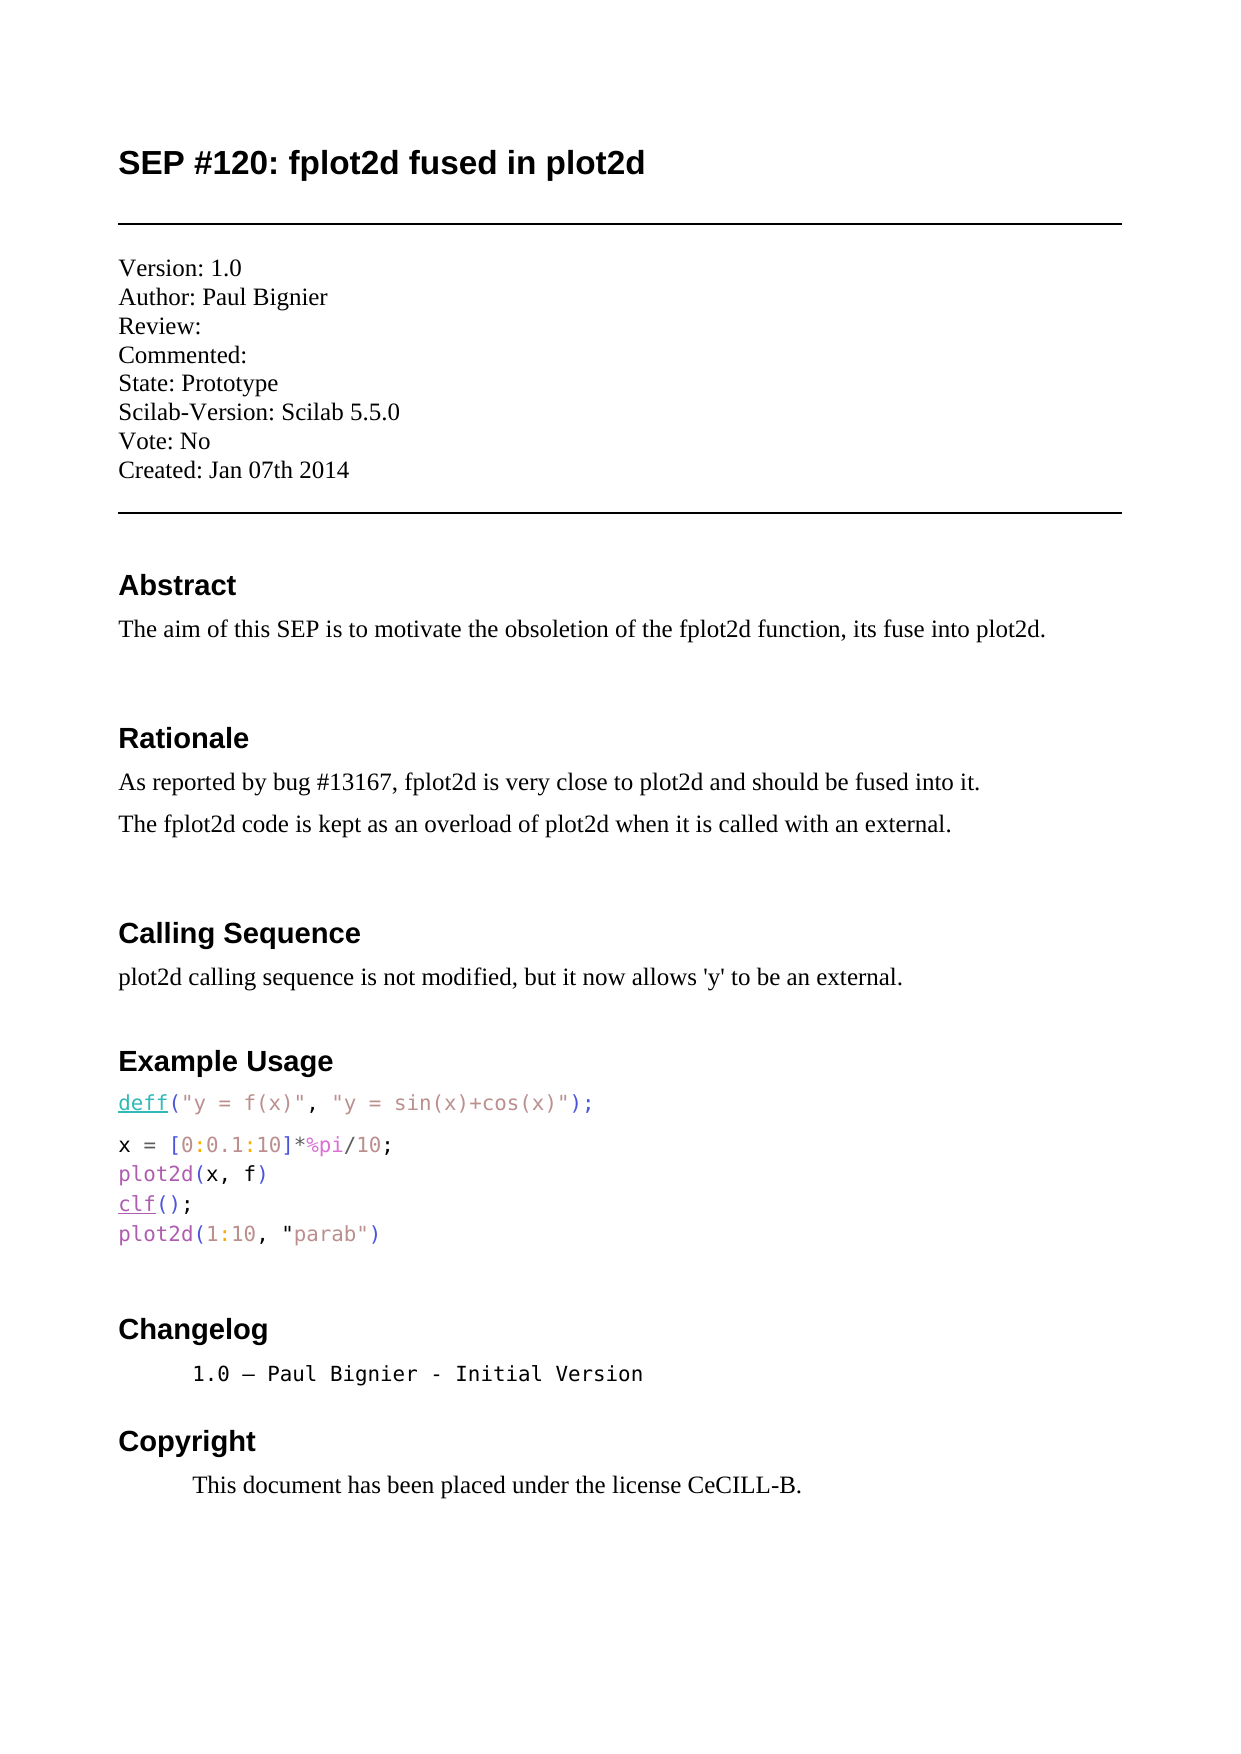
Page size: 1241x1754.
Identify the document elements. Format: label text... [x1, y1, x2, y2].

subtitle Calling Sequence [118, 916, 1122, 949]
text Review: [118, 311, 1122, 340]
subtitle Example Usage [118, 1044, 1122, 1078]
subtitle Abstract [118, 568, 1122, 601]
text State: Prototype [118, 368, 1122, 397]
text Author: Paul Bignier [118, 282, 1122, 311]
text x = [0:0.1:10]*%pi/10; [118, 1127, 1122, 1157]
text The aim of this SEP is to motivate the obsoletion of the fplot2d function, its fuse into plot2d. [118, 614, 1122, 643]
text As reported by bug #13167, fplot2d is very close to plot2d and should be fused into it. [118, 767, 1122, 796]
text Version: 1.0 [118, 253, 1122, 282]
text Commented: [118, 340, 1122, 368]
text deff("y = f(x)", "y = sin(x)+cos(x)"); [118, 1091, 1122, 1115]
text This document has been placed under the license CeCILL-B. [118, 1470, 1122, 1499]
text plot2d(1:10, "parab") [118, 1216, 1122, 1246]
text plot2d calling sequence is not modified, but it now allows 'y' to be an external. [118, 962, 1122, 991]
subtitle SEP #120: fplot2d fused in plot2d [118, 143, 1122, 182]
text 1.0 – Paul Bignier - Initial Version [118, 1358, 1122, 1387]
text plot2d(x, f) [118, 1157, 1122, 1187]
text clf(); [118, 1187, 1122, 1216]
subtitle Rationale [118, 721, 1122, 755]
text Scilab-Version: Scilab 5.5.0 [118, 397, 1122, 426]
subtitle Changelog [118, 1312, 1122, 1346]
text The fplot2d code is kept as an overload of plot2d when it is called with an external. [118, 809, 1122, 837]
text Vote: No [118, 426, 1122, 455]
text Created: Jan 07th 2014 [118, 455, 1122, 483]
subtitle Copyright [118, 1424, 1122, 1458]
